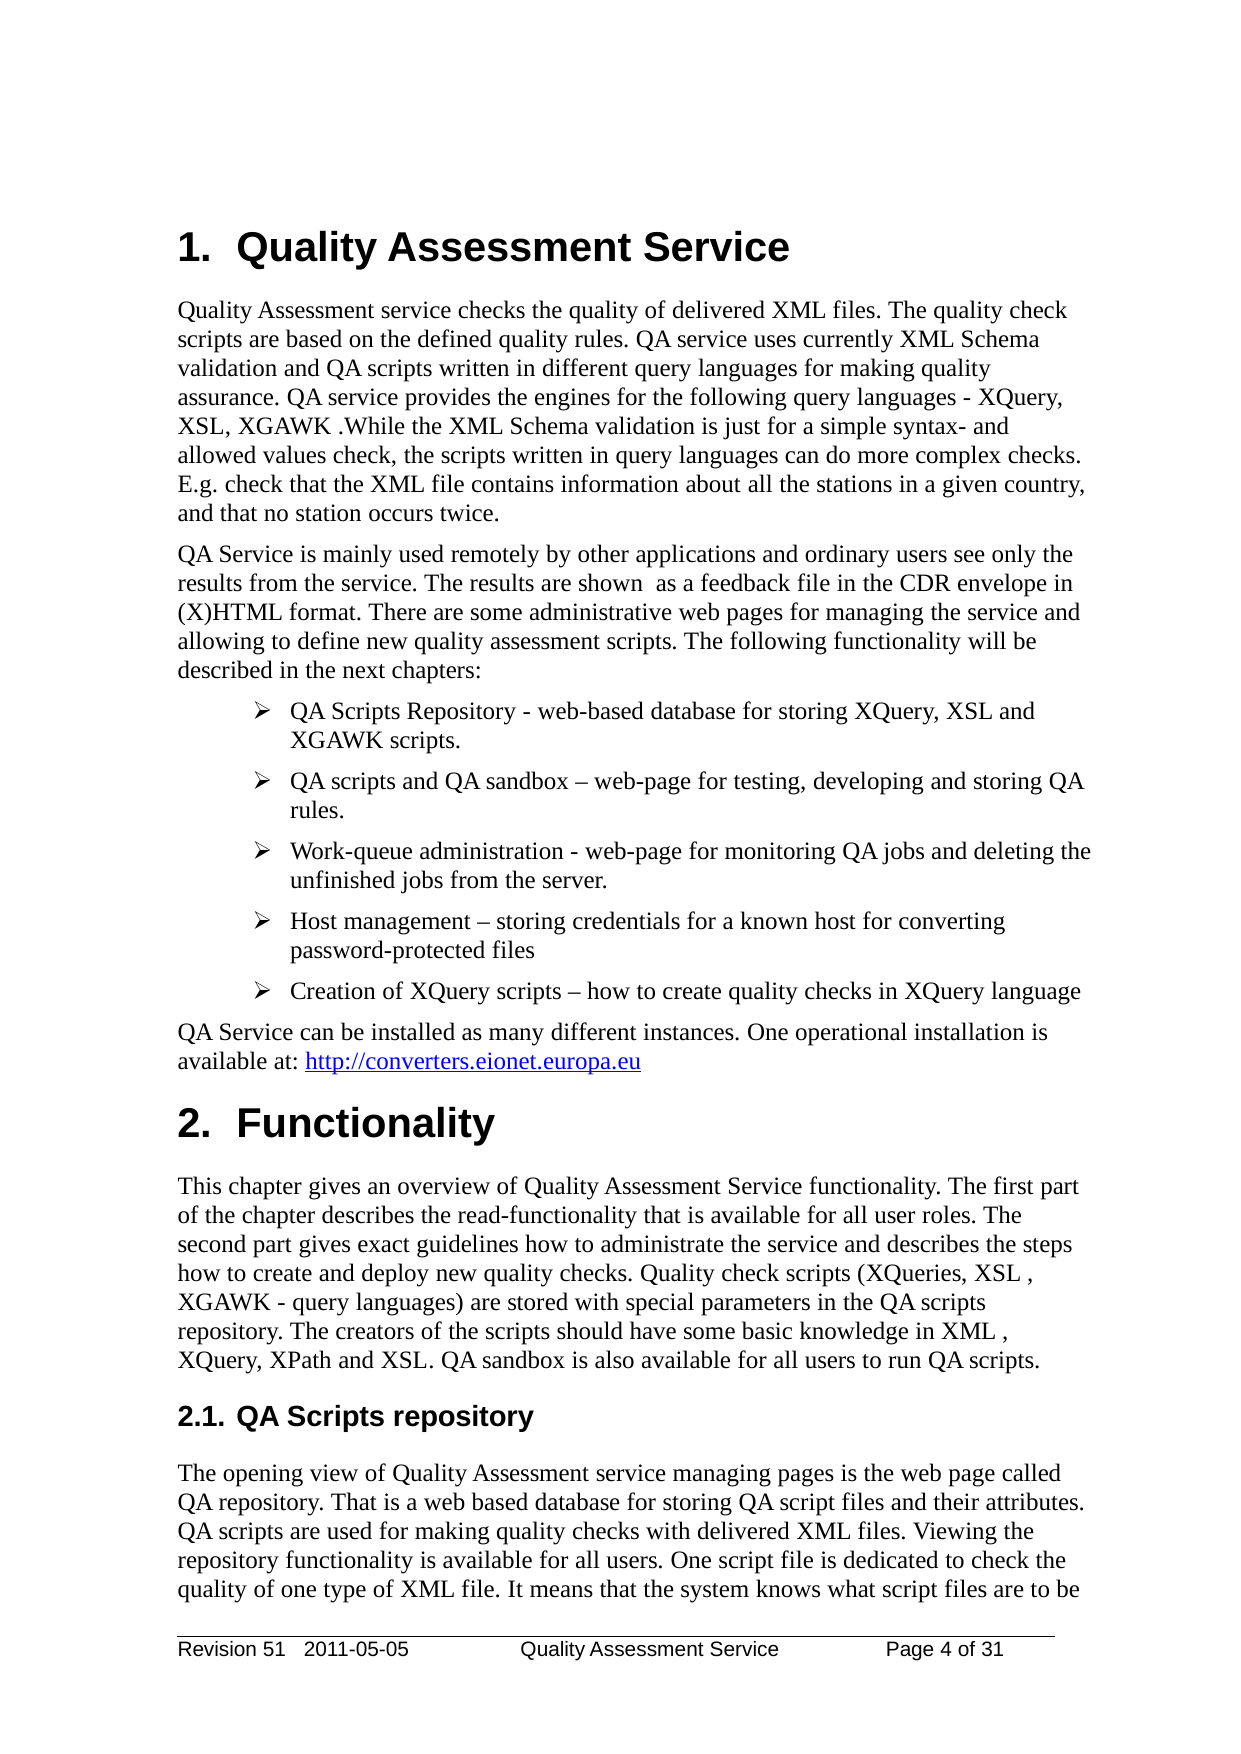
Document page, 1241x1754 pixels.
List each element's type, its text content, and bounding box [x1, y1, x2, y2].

text The opening view of Quality Assessment service managing pages is the web page called QA repository. That is a web based database for storing QA script files and their attributes. QA scripts are used for making quality checks with delivered XML files. Viewing the repository functionality is available for all users. One script file is dedicated to check the quality of one type of XML file. It means that the system knows what script files are to be [177, 1457, 1092, 1603]
list Host management – storing credentials for a known host for converting password-protected files [252, 906, 1092, 964]
list Work-queue administration - web-page for monitoring QA jobs and deleting the unfinished jobs from the server. [252, 836, 1092, 894]
subtitle QA Scripts repository [177, 1399, 1092, 1433]
list QA scripts and QA sandbox – web-page for testing, developing and storing QA rules. [252, 766, 1092, 824]
subtitle Functionality [177, 1098, 1092, 1146]
subtitle Quality Assessment Service [177, 222, 1092, 270]
text QA Service is mainly used remotely by other applications and ordinary users see only the results from the service. The results are shown as a feedback file in the CDR envelope in (X)HTML format. There are some administrative web pages for managing the service and allowing to define new quality assessment scripts. The following functionality will be described in the next chapters: [177, 539, 1092, 684]
text This chapter gives an overview of Quality Assessment Service functionality. The first part of the chapter describes the read-functionality that is available for all user roles. The second part gives exact guidelines how to administrate the service and describes the steps how to create and deploy new quality checks. Quality check scripts (XQueries, XSL , XGAWK - query languages) are stored with special parameters in the QA scripts repository. The creators of the scripts should have some basic knowledge in XML , XQuery, XPath and XSL. QA sandbox is also available for all users to run QA scripts. [177, 1171, 1092, 1374]
text QA Service can be installed as many different instances. One operational installation is available at: http://converters.eionet.europa.eu [177, 1016, 1092, 1074]
list Creation of XQuery scripts – how to create quality checks in XQuery language [252, 976, 1092, 1005]
list QA Scripts Repository - web-based database for storing XQuery, XSL and XGAWK scripts. [252, 696, 1092, 754]
text Quality Assessment service checks the quality of delivered XML files. The quality check scripts are based on the defined quality rules. QA service uses currently XML Schema validation and QA scripts written in different query languages for making quality assurance. QA service provides the engines for the following query languages - XQuery, XSL, XGAWK .While the XML Schema validation is just for a simple syntax- and allowed values check, the scripts written in query languages can do more complex checks. E.g. check that the XML file contains information about all the stations in a given country, and that no station occurs twice. [177, 295, 1092, 527]
